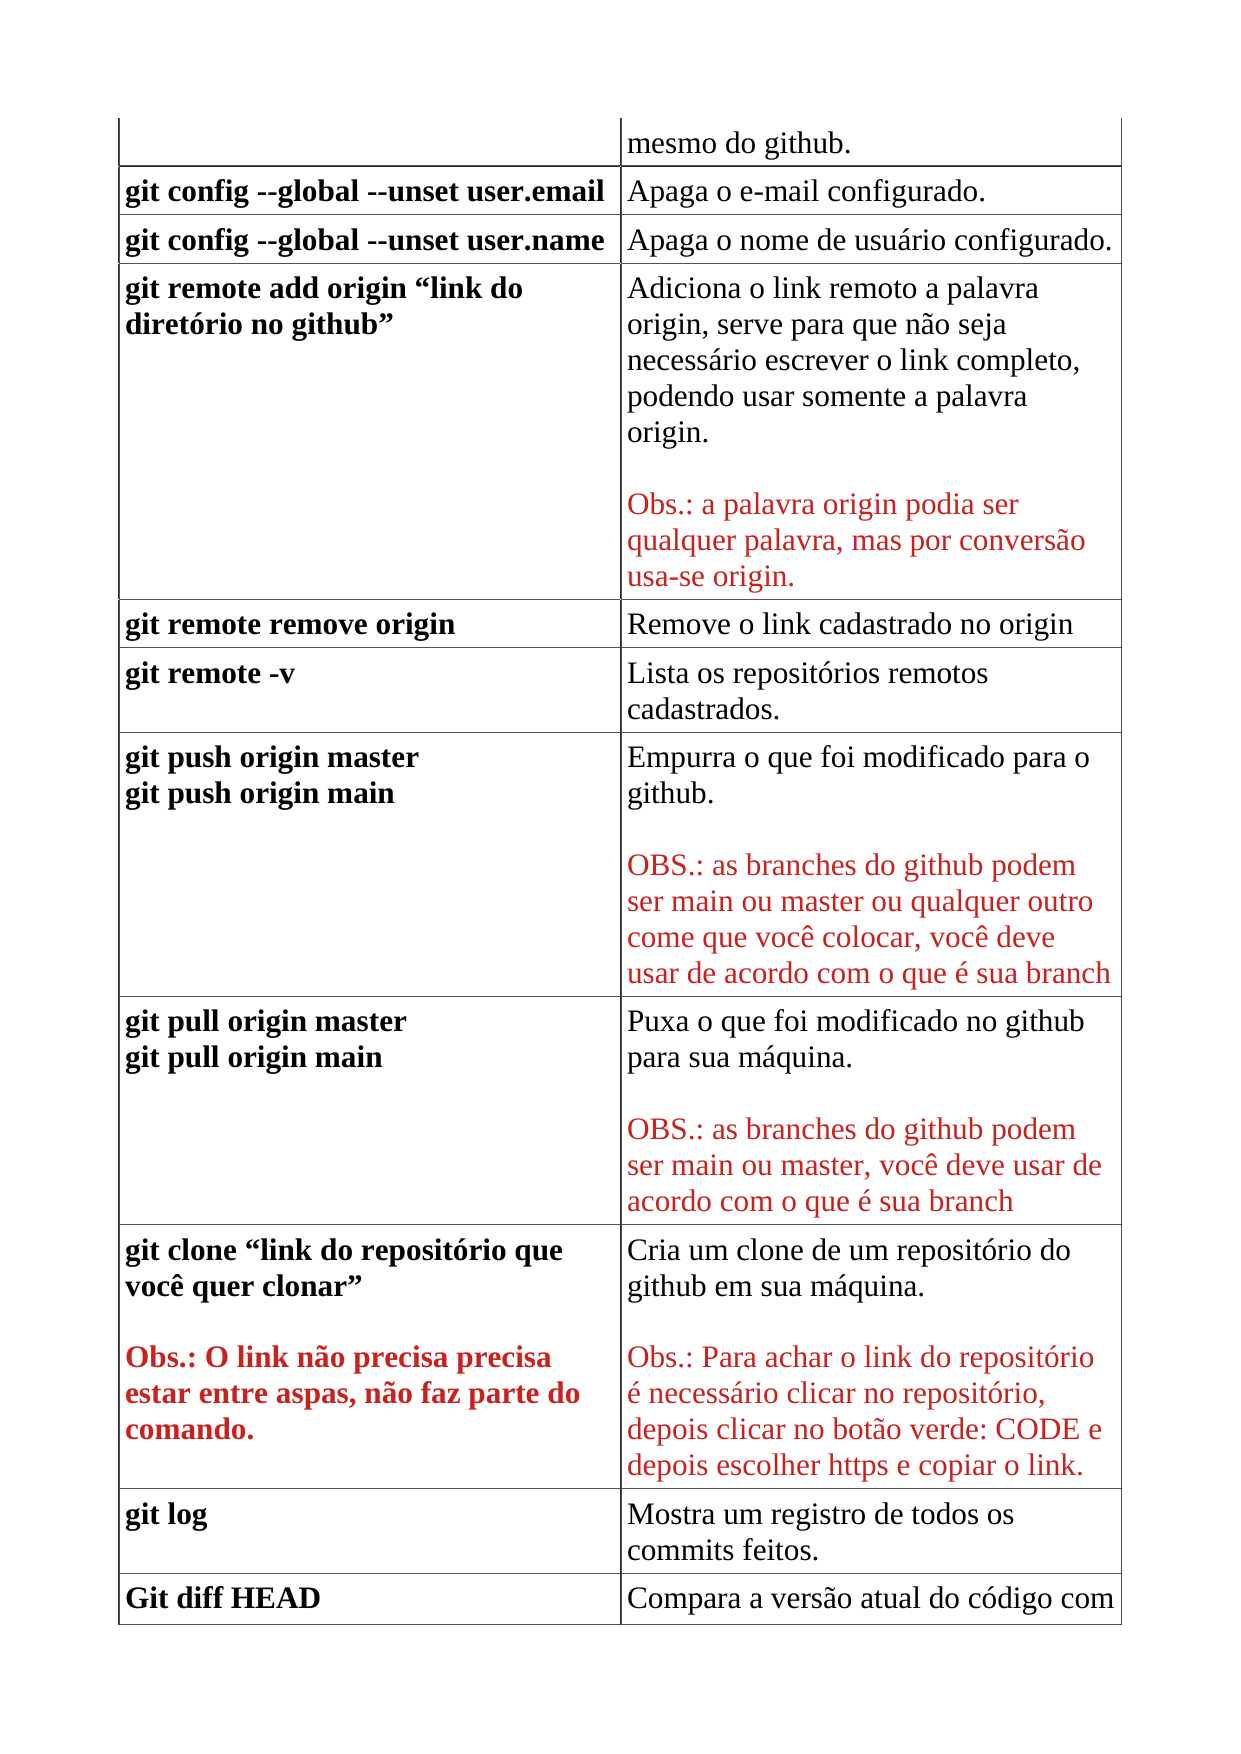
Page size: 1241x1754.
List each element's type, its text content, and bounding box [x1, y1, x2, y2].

table_cell git pull origin master git pull origin main [120, 998, 620, 1224]
table_cell git log [120, 1490, 620, 1573]
table_cell git push origin master git push origin main [120, 734, 620, 996]
table_cell git config --global --unset user.name [120, 216, 620, 263]
table_cell mesmo do github. [622, 118, 1121, 165]
table_cell git remote add origin “link do diretório no github” [120, 264, 620, 599]
table_cell git remote remove origin [120, 600, 620, 647]
table_cell Empurra o que foi modificado para o github. OBS.: as branches do github podem ser main ou master ou qualquer outro come que você colocar, você deve usar de acordo com o que é sua branch [622, 734, 1121, 996]
table_cell Lista os repositórios remotos cadastrados. [622, 649, 1121, 732]
table_cell Git diff HEAD [120, 1575, 620, 1624]
table_cell Remove o link cadastrado no origin [622, 600, 1121, 647]
table_cell git remote -v [120, 649, 620, 732]
table_cell git clone “link do repositório que você quer clonar” Obs.: O link não precisa precisa estar entre aspas, não faz parte do comando. [120, 1226, 620, 1488]
table_cell Cria um clone de um repositório do github em sua máquina. Obs.: Para achar o link do repositório é necessário clicar no repositório, depois clicar no botão verde: CODE e depois escolher https e copiar o link. [622, 1226, 1121, 1488]
table_cell Apaga o nome de usuário configurado. [622, 216, 1121, 263]
table_cell Adiciona o link remoto a palavra origin, serve para que não seja necessário escrever o link completo, podendo usar somente a palavra origin. Obs.: a palavra origin podia ser qualquer palavra, mas por conversão usa-se origin. [622, 264, 1121, 599]
table_cell git config --global --unset user.email [120, 167, 620, 214]
table_cell Puxa o que foi modificado no github para sua máquina. OBS.: as branches do github podem ser main ou master, você deve usar de acordo com o que é sua branch [622, 998, 1121, 1224]
table_cell Apaga o e-mail configurado. [622, 167, 1121, 214]
table_cell Mostra um registro de todos os commits feitos. [622, 1490, 1121, 1573]
table_cell [120, 118, 620, 165]
table_cell Compara a versão atual do código com [622, 1575, 1121, 1624]
